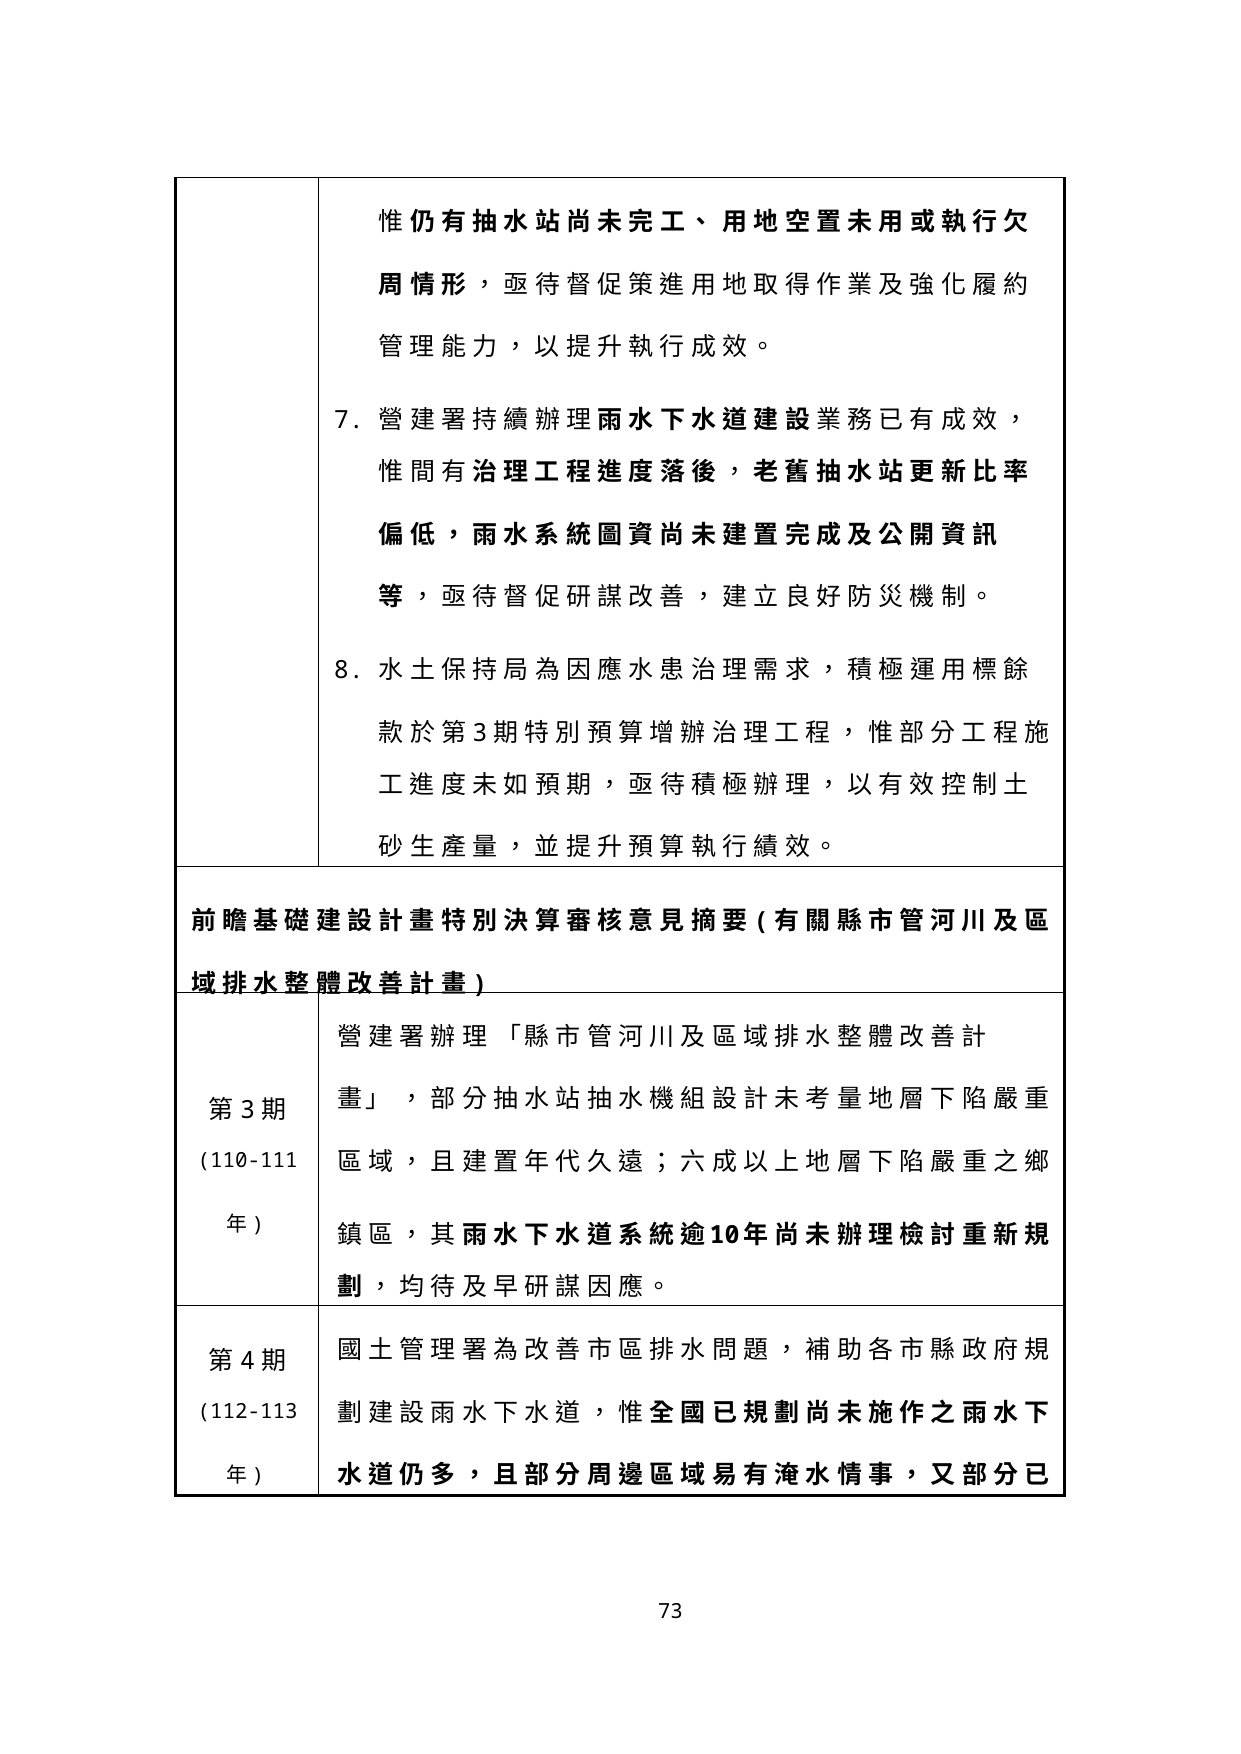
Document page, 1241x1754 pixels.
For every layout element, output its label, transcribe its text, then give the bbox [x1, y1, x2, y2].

table_cell 第3期(110-111年) [177, 993, 318, 1305]
table_cell 國土管理署為改善市區排水問題，補助各市縣政府規劃建設雨水下水道，惟全國已規劃尚未施作之雨水下水道仍多，且部分周邊區域易有淹水情事，又部分已 [319, 1306, 1063, 1494]
table_cell 營建署辦理「縣市管河川及區域排水整體改善計畫」，部分抽水站抽水機組設計未考量地層下陷嚴重區域，且建置年代久遠；六成以上地層下陷嚴重之鄉鎮區，其雨水下水道系統逾10年尚未辦理檢討重新規劃，均待及早研謀因應。 [319, 993, 1063, 1305]
table_cell 第4期(112-113年) [177, 1306, 318, 1494]
table_cell 惟仍有抽水站尚未完工、用地空置未用或執行欠周情形，亟待督促策進用地取得作業及強化履約管理能力，以提升執行成效。 營建署持續辦理雨水下水道建設業務已有成效，惟間有治理工程進度落後，老舊抽水站更新比率偏低，雨水系統圖資尚未建置完成及公開資訊等，亟待督促研謀改善，建立良好防災機制。 水土保持局為因應水患治理需求，積極運用標餘款於第3期特別預算增辦治理工程，惟部分工程施工進度未如預期，亟待積極辦理，以有效控制土砂生產量，並提升預算執行績效。 [319, 178, 1063, 866]
table_cell [177, 178, 318, 866]
table_cell 前瞻基礎建設計畫特別決算審核意見摘要(有關縣市管河川及區域排水整體改善計畫) [177, 867, 1063, 992]
